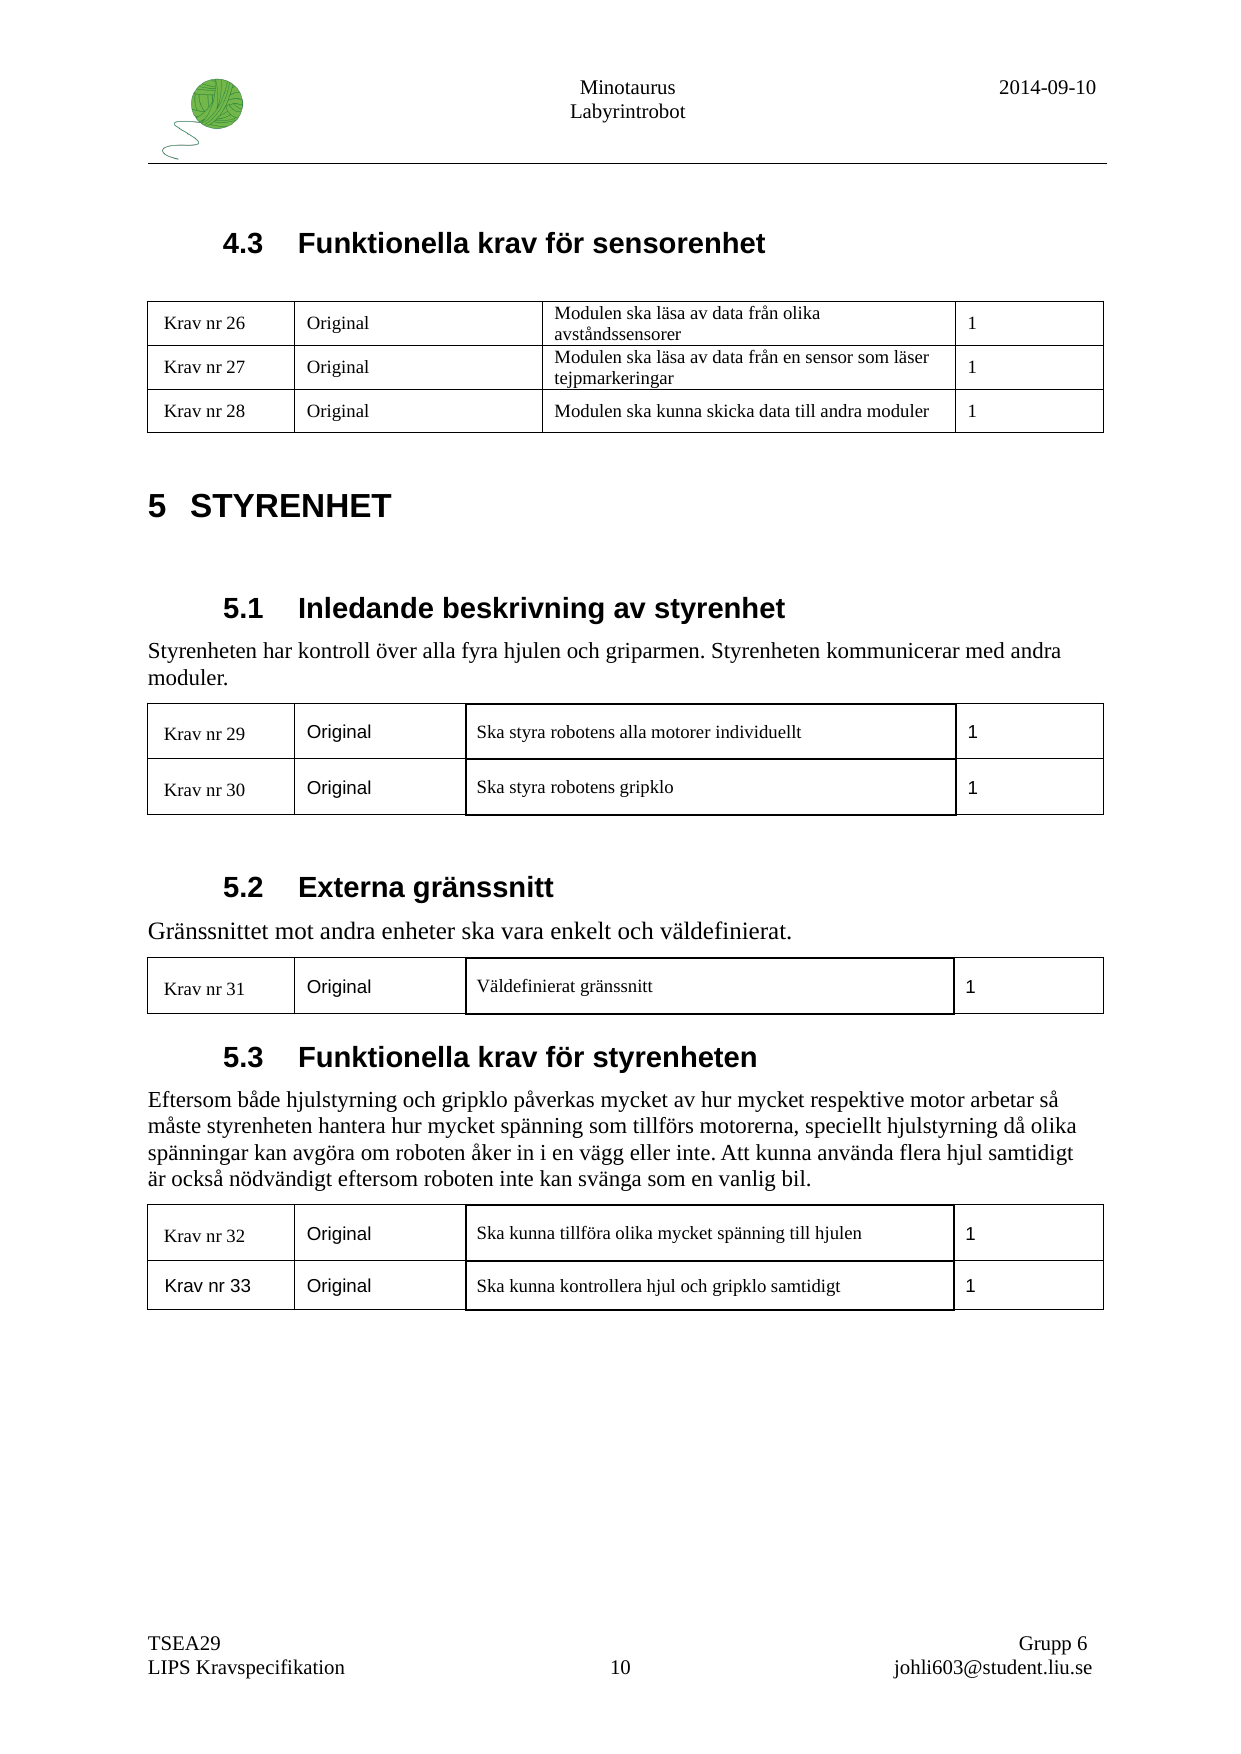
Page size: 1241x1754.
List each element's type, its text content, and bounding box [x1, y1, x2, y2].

table_header 1 [956, 302, 1103, 345]
table_cell Original [295, 390, 542, 432]
table_cell [148, 1261, 294, 1309]
picture [159, 75, 248, 163]
text Eftersom både hjulstyrning och gripklo påverkas mycket av hur mycket respektive motor arbetar så måste styrenheten hantera hur mycket spänning som tillförs motorerna, speciellt hjulstyrning då olika spänningar kan avgöra om roboten åker in i en vägg eller inte. Att kunna använda flera hjul samtidigt är också nödvändigt eftersom roboten inte kan svänga som en vanlig bil. [148, 1086, 1092, 1192]
text Gränssnittet mot andra enheter ska vara enkelt och väldefinierat. [148, 916, 1092, 945]
table_cell Ska kunna kontrollera hjul och gripklo samtidigt [467, 1262, 953, 1309]
table_header Original [295, 302, 542, 345]
table_header Väldefinierat gränssnitt [467, 959, 953, 1013]
table_header [148, 704, 294, 758]
table_header Modulen ska läsa av data från olika avståndssensorer [543, 302, 955, 345]
table_header Original [295, 1205, 465, 1260]
subtitle Externa gränssnitt [223, 870, 1092, 903]
table_header [148, 1205, 294, 1260]
table_cell [148, 390, 294, 432]
table_header [148, 958, 294, 1013]
table_cell Modulen ska kunna skicka data till andra moduler [543, 390, 955, 432]
table_cell 1 [955, 1261, 1103, 1309]
table_cell 1 [956, 390, 1103, 432]
table_header 1 [957, 704, 1103, 758]
table_cell 1 [957, 759, 1103, 814]
text Styrenheten har kontroll över alla fyra hjulen och griparmen. Styrenheten kommunicerar med andra moduler. [148, 637, 1092, 690]
text 4.3 Funktionella krav för sensorenhet [148, 226, 1092, 259]
table_cell Original [295, 346, 542, 389]
table_header Original [295, 958, 465, 1013]
table_cell Ska styra robotens gripklo [467, 760, 955, 814]
table_header Original [295, 704, 465, 758]
table_header Ska styra robotens alla motorer individuellt [467, 705, 955, 758]
table_cell [148, 346, 294, 389]
table_cell Modulen ska läsa av data från en sensor som läser tejpmarkeringar [543, 346, 955, 389]
table_header Ska kunna tillföra olika mycket spänning till hjulen [467, 1206, 953, 1260]
table_cell Original [295, 1261, 465, 1309]
subtitle STYRENHET [148, 487, 1092, 525]
table_header 1 [955, 1205, 1103, 1260]
table_cell [148, 759, 294, 814]
table_cell Original [295, 759, 465, 814]
subtitle Inledande beskrivning av styrenhet [223, 591, 1092, 625]
table_header [148, 302, 294, 345]
table_header 1 [955, 958, 1103, 1013]
table_cell 1 [956, 346, 1103, 389]
subtitle Funktionella krav för styrenheten [223, 1040, 1092, 1074]
